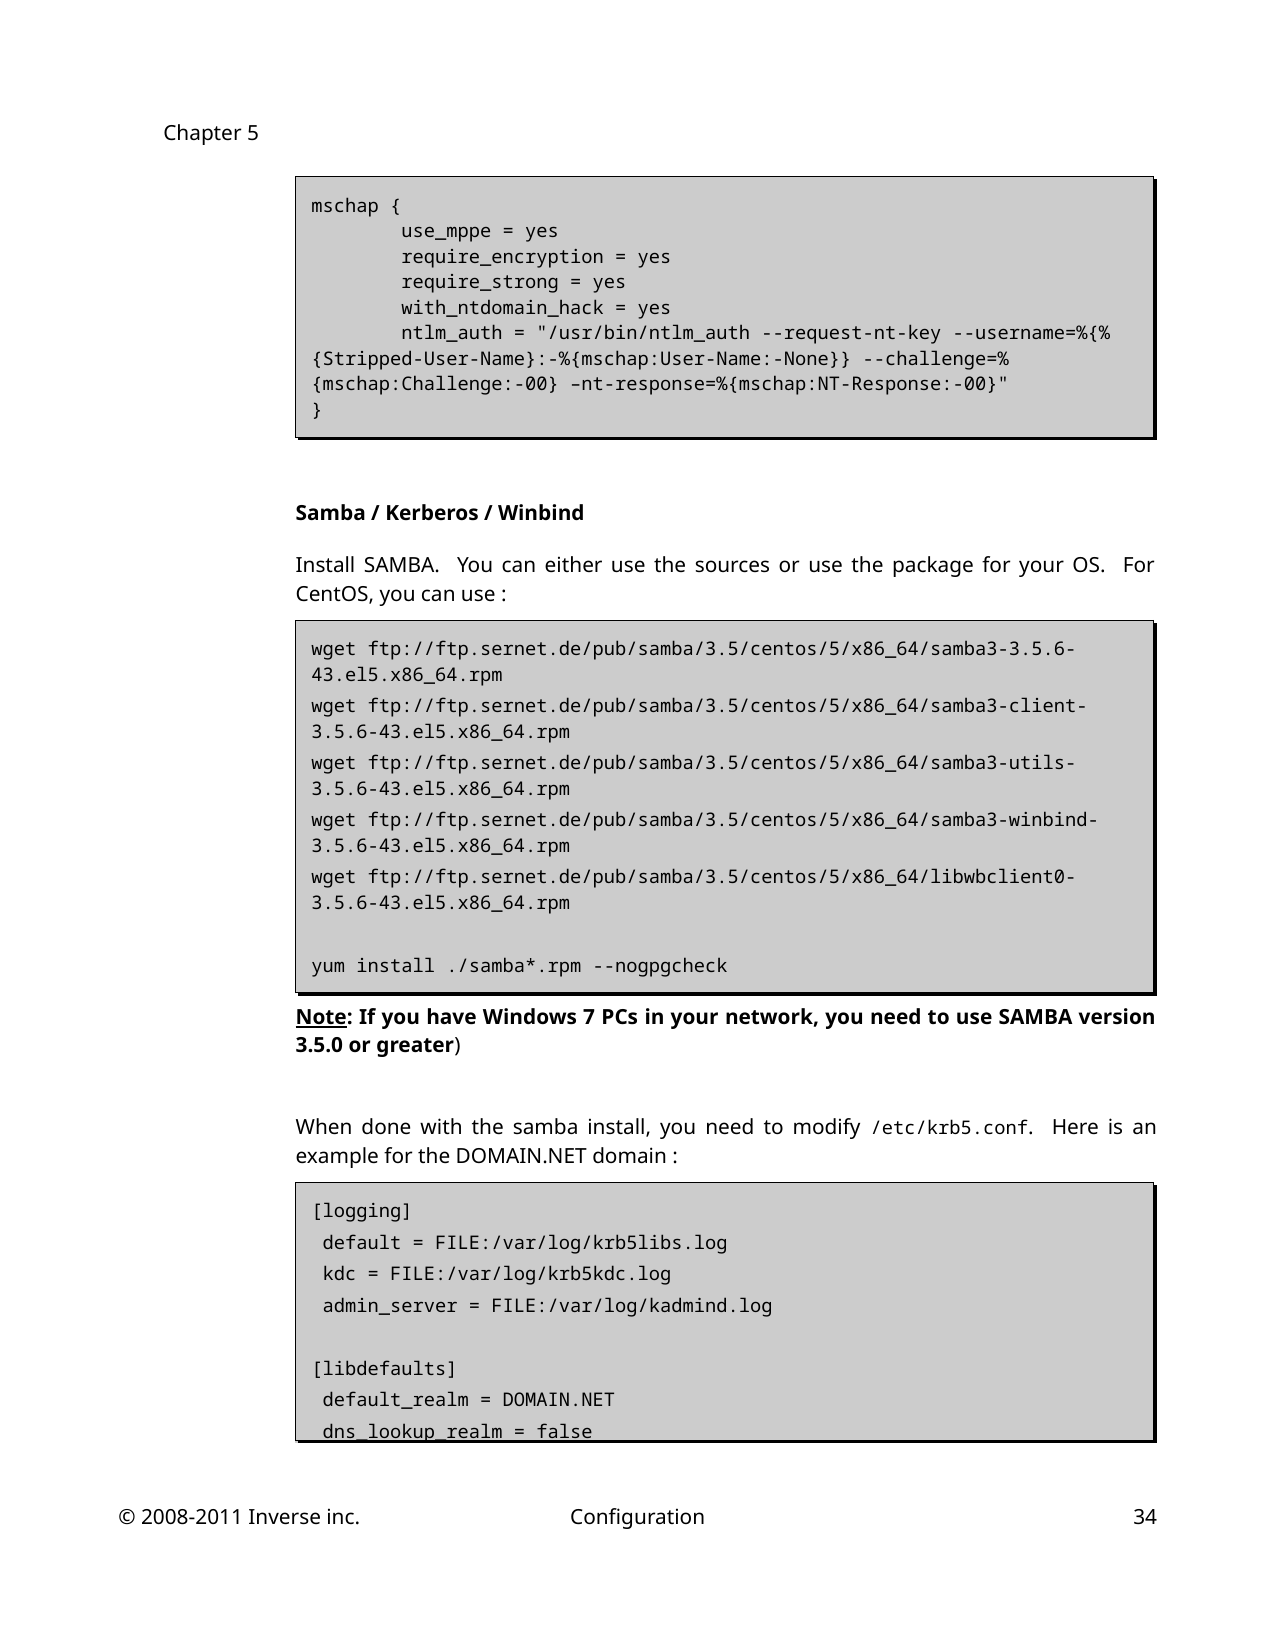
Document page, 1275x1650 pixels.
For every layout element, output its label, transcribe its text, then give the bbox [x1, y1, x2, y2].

text [logging] [296, 1183, 1153, 1213]
text dns_lookup_realm = false [296, 1402, 1153, 1440]
text Note: If you have Windows 7 PCs in your network, you need to use SAMBA version 3.5.0 or greater) [295, 1002, 1157, 1059]
text Install SAMBA. You can either use the sources or use the package for your OS. For CentOS, you can use : [295, 550, 1157, 607]
text mschap { use_mppe = yes require_encryption = yes require_strong = yes with_ntdomain_hack = yes ntlm_auth = "/usr/bin/ntlm_auth --request-nt-key --username=%{%{Stripped-User-Name}:-%{mschap:User-Name:-None}} --challenge=%{mschap:Challenge:-00} –nt-response=%{mschap:NT-Response:-00}" } [296, 177, 1153, 437]
text wget ftp://ftp.sernet.de/pub/samba/3.5/centos/5/x86_64/samba3-3.5.6-43.el5.x86_64.rpm [296, 621, 1153, 677]
text wget ftp://ftp.sernet.de/pub/samba/3.5/centos/5/x86_64/libwbclient0-3.5.6-43.el5.x86_64.rpm [296, 848, 1153, 905]
text [libdefaults] [296, 1339, 1153, 1371]
text yum install ./samba*.rpm --nogpgcheck [296, 936, 1153, 992]
text When done with the samba install, you need to modify /etc/krb5.conf. Here is an example for the DOMAIN.NET domain : [295, 1112, 1157, 1169]
text wget ftp://ftp.sernet.de/pub/samba/3.5/centos/5/x86_64/samba3-utils-3.5.6-43.el5.x86_64.rpm [296, 734, 1153, 791]
text Samba / Kerberos / Winbind [295, 498, 1157, 527]
text kdc = FILE:/var/log/krb5kdc.log [296, 1245, 1153, 1276]
text wget ftp://ftp.sernet.de/pub/samba/3.5/centos/5/x86_64/samba3-winbind-3.5.6-43.el5.x86_64.rpm [296, 791, 1153, 848]
text default = FILE:/var/log/krb5libs.log [296, 1213, 1153, 1245]
text wget ftp://ftp.sernet.de/pub/samba/3.5/centos/5/x86_64/samba3-client-3.5.6-43.el5.x86_64.rpm [296, 677, 1153, 734]
text default_realm = DOMAIN.NET [296, 1371, 1153, 1402]
text admin_server = FILE:/var/log/kadmind.log [296, 1276, 1153, 1308]
